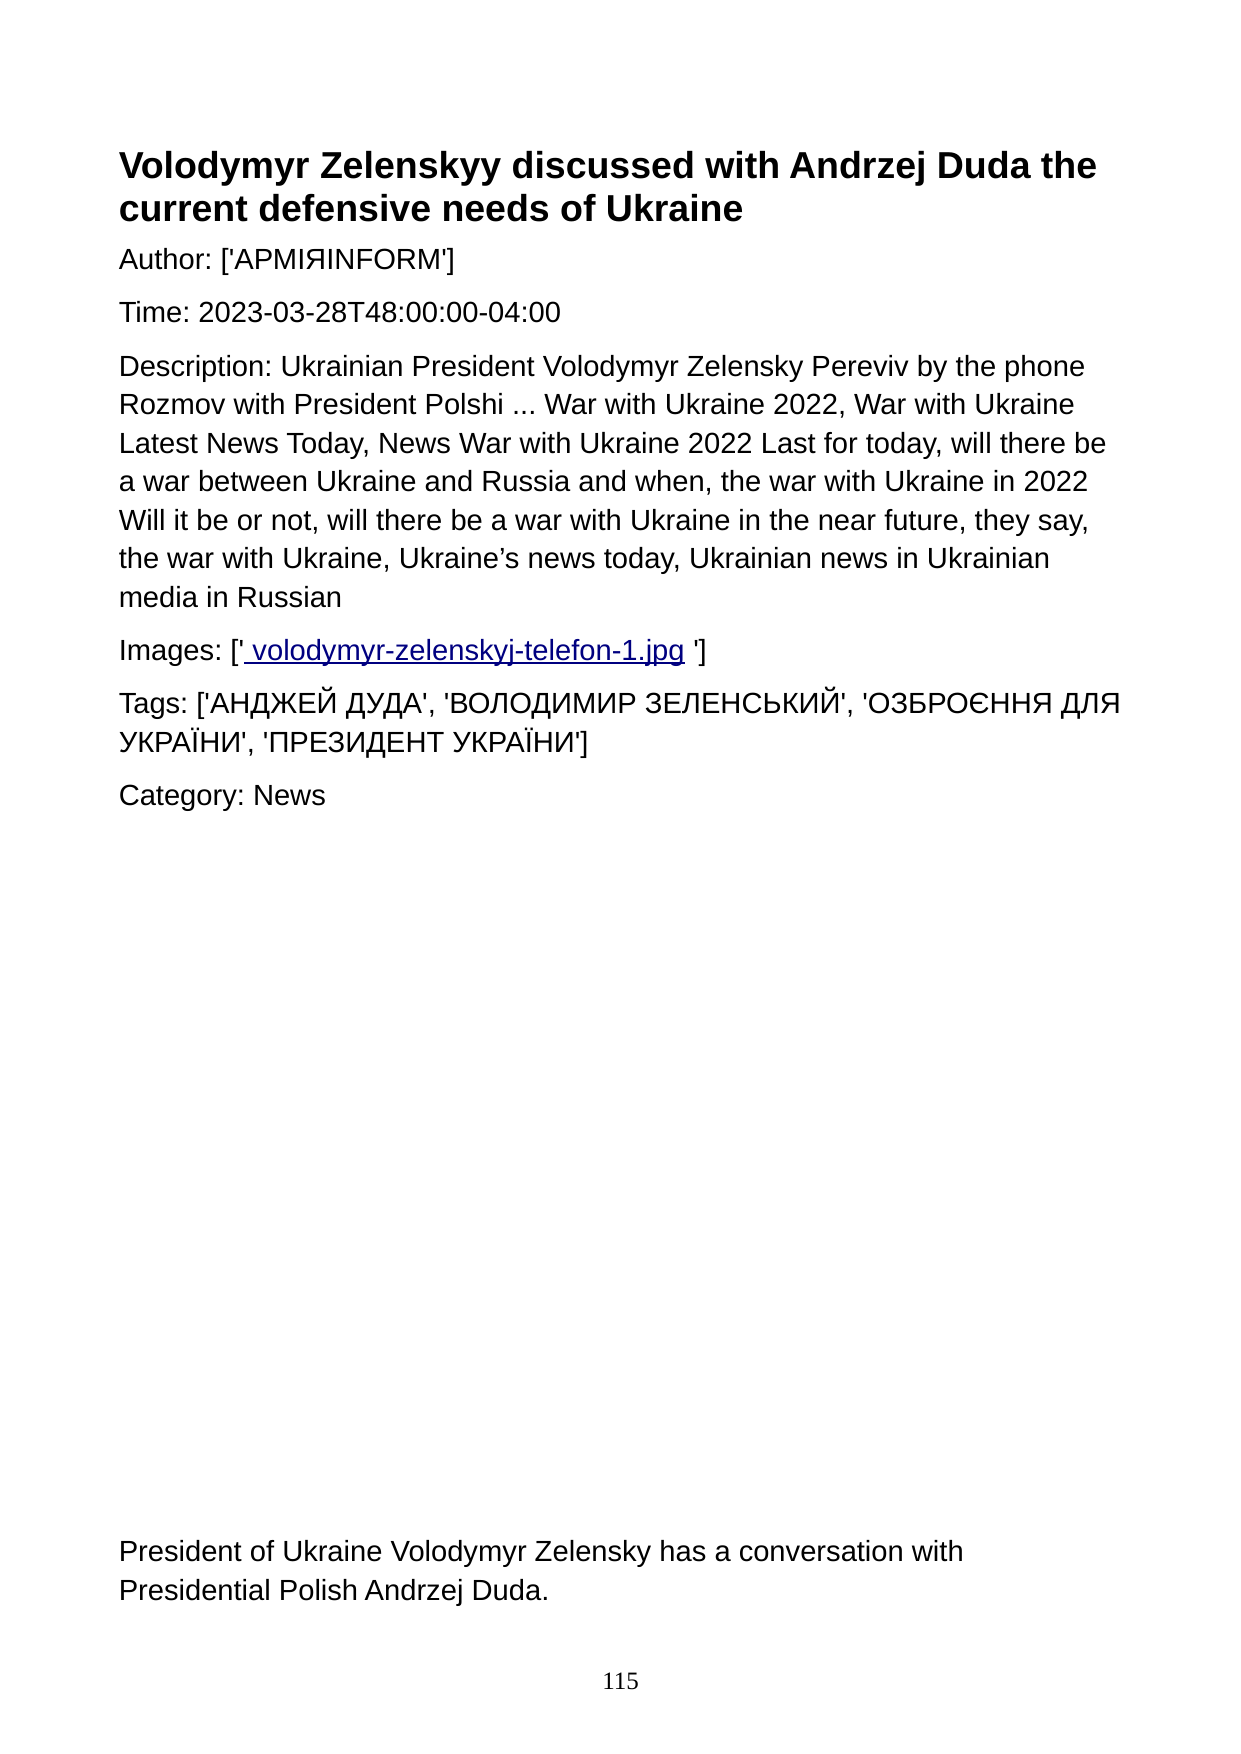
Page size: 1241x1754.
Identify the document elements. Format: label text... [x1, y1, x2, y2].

text Category: News [118, 778, 1122, 811]
text Time: 2023-03-28T48:00:00-04:00 [118, 295, 1122, 329]
text Tags: ['АНДЖЕЙ ДУДА', 'ВОЛОДИМИР ЗЕЛЕНСЬКИЙ', 'ОЗБРОЄННЯ ДЛЯ УКРАЇНИ', 'ПРЕЗИДЕНТ УКРАЇНИ'] [118, 686, 1122, 758]
text Images: [' volodymyr-zelenskyj-telefon-1.jpg '] [118, 633, 1122, 666]
text Description: Ukrainian President Volodymyr Zelensky Pereviv by the phone Rozmov with President Polshi ... War with Ukraine 2022, War with Ukraine Latest News Today, News War with Ukraine 2022 Last for today, will there be a war between Ukraine and Russia and when, the war with Ukraine in 2022 Will it be or not, will there be a war with Ukraine in the near future, they say, the war with Ukraine, Ukraine’s news today, Ukrainian news in Ukrainian media in Russian [118, 348, 1122, 613]
text Author: ['АРМІЯINFORM'] [118, 242, 1122, 276]
subtitle Volodymyr Zelenskyy discussed with Andrzej Duda the current defensive needs of Ukraine [118, 143, 1122, 230]
text President of Ukraine Volodymyr Zelensky has a conversation with Presidential Polish Andrzej Duda. [118, 831, 1122, 1606]
